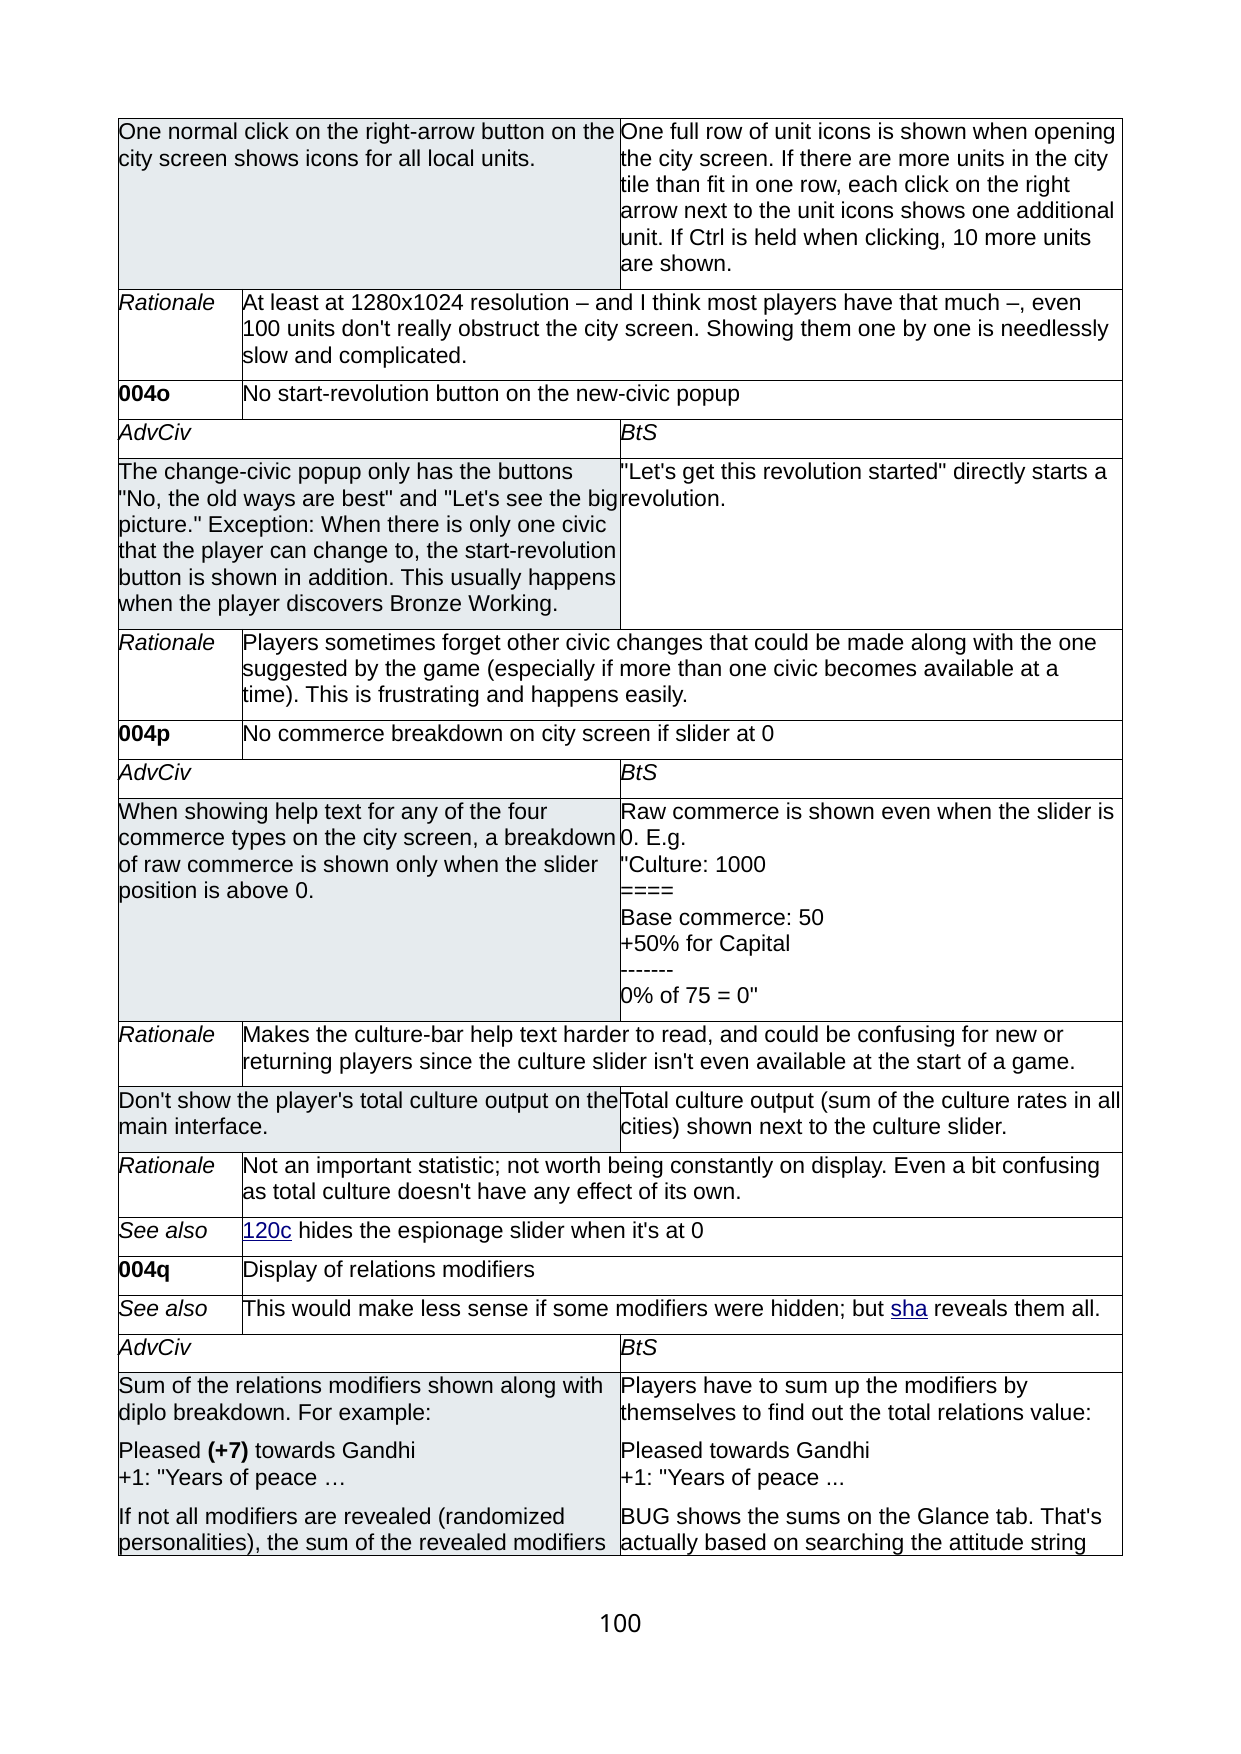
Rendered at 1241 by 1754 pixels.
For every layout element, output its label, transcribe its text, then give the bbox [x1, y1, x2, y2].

table_cell The change-civic popup only has the buttons "No, the old ways are best" and "Let's see the big picture." Exception: When there is only one civic that the player can change to, the start-revolution button is shown in addition. This usually happens when the player discovers Bronze Working. [119, 459, 620, 629]
table_cell BtS [621, 760, 1122, 798]
table_cell "Let's get this revolution started" directly starts a revolution. [621, 459, 1122, 629]
table_cell When showing help text for any of the four commerce types on the city screen, a breakdown of raw commerce is shown only when the slider position is above 0. [119, 799, 620, 1021]
table_cell AdvCiv [119, 420, 620, 458]
table_cell BtS [621, 1335, 1122, 1372]
table_cell 004p [119, 721, 242, 759]
table_cell 004o [119, 381, 242, 419]
table_cell One full row of unit icons is shown when opening the city screen. If there are more units in the city tile than fit in one row, each click on the right arrow next to the unit icons shows one additional unit. If Ctrl is held when clicking, 10 more units are shown. [621, 119, 1122, 289]
table_cell See also [119, 1296, 242, 1333]
table_cell BtS [621, 420, 1122, 458]
table_cell Don't show the player's total culture output on the main interface. [119, 1087, 620, 1152]
table_cell Players sometimes forget other civic changes that could be made along with the one suggested by the game (especially if more than one civic becomes available at a time). This is frustrating and happens easily. [243, 630, 1122, 720]
table_cell Display of relations modifiers [243, 1257, 1122, 1294]
table_cell Rationale [119, 290, 242, 380]
table_cell Not an important statistic; not worth being constantly on display. Even a bit confusing as total culture doesn't have any effect of its own. [243, 1153, 1122, 1217]
table_cell AdvCiv [119, 760, 620, 798]
table_cell Players have to sum up the modifiers by themselves to find out the total relations value: Pleased towards Gandhi +1: "Years of peace ... BUG shows the sums on the Glance tab. That's actually based on searching the attitude string [621, 1373, 1122, 1555]
table_cell One normal click on the right-arrow button on the city screen shows icons for all local units. [119, 119, 620, 289]
table_cell No start-revolution button on the new-civic popup [243, 381, 1122, 419]
table_cell Makes the culture-bar help text harder to read, and could be confusing for new or returning players since the culture slider isn't even available at the start of a game. [243, 1022, 1122, 1086]
table_cell Sum of the relations modifiers shown along with diplo breakdown. For example: Pleased (+7) towards Gandhi +1: "Years of peace … If not all modifiers are revealed (randomized personalities), the sum of the revealed modifiers [119, 1373, 620, 1555]
table_cell See also [119, 1218, 242, 1256]
table_cell Rationale [119, 1022, 242, 1086]
table_cell No commerce breakdown on city screen if slider at 0 [243, 721, 1122, 759]
table_cell Total culture output (sum of the culture rates in all cities) shown next to the culture slider. [621, 1087, 1122, 1152]
table_cell Raw commerce is shown even when the slider is 0. E.g. "Culture: 1000 ==== Base commerce: 50 +50% for Capital ------- 0% of 75 = 0" [621, 799, 1122, 1021]
table_cell This would make less sense if some modifiers were hidden; but sha reveals them all. [243, 1296, 1122, 1333]
table_cell 120c hides the espionage slider when it's at 0 [243, 1218, 1122, 1256]
table_cell Rationale [119, 1153, 242, 1217]
table_cell Rationale [119, 630, 242, 720]
table_cell 004q [119, 1257, 242, 1294]
table_cell At least at 1280x1024 resolution – and I think most players have that much –, even 100 units don't really obstruct the city screen. Showing them one by one is needlessly slow and complicated. [243, 290, 1122, 380]
table_cell AdvCiv [119, 1335, 620, 1372]
